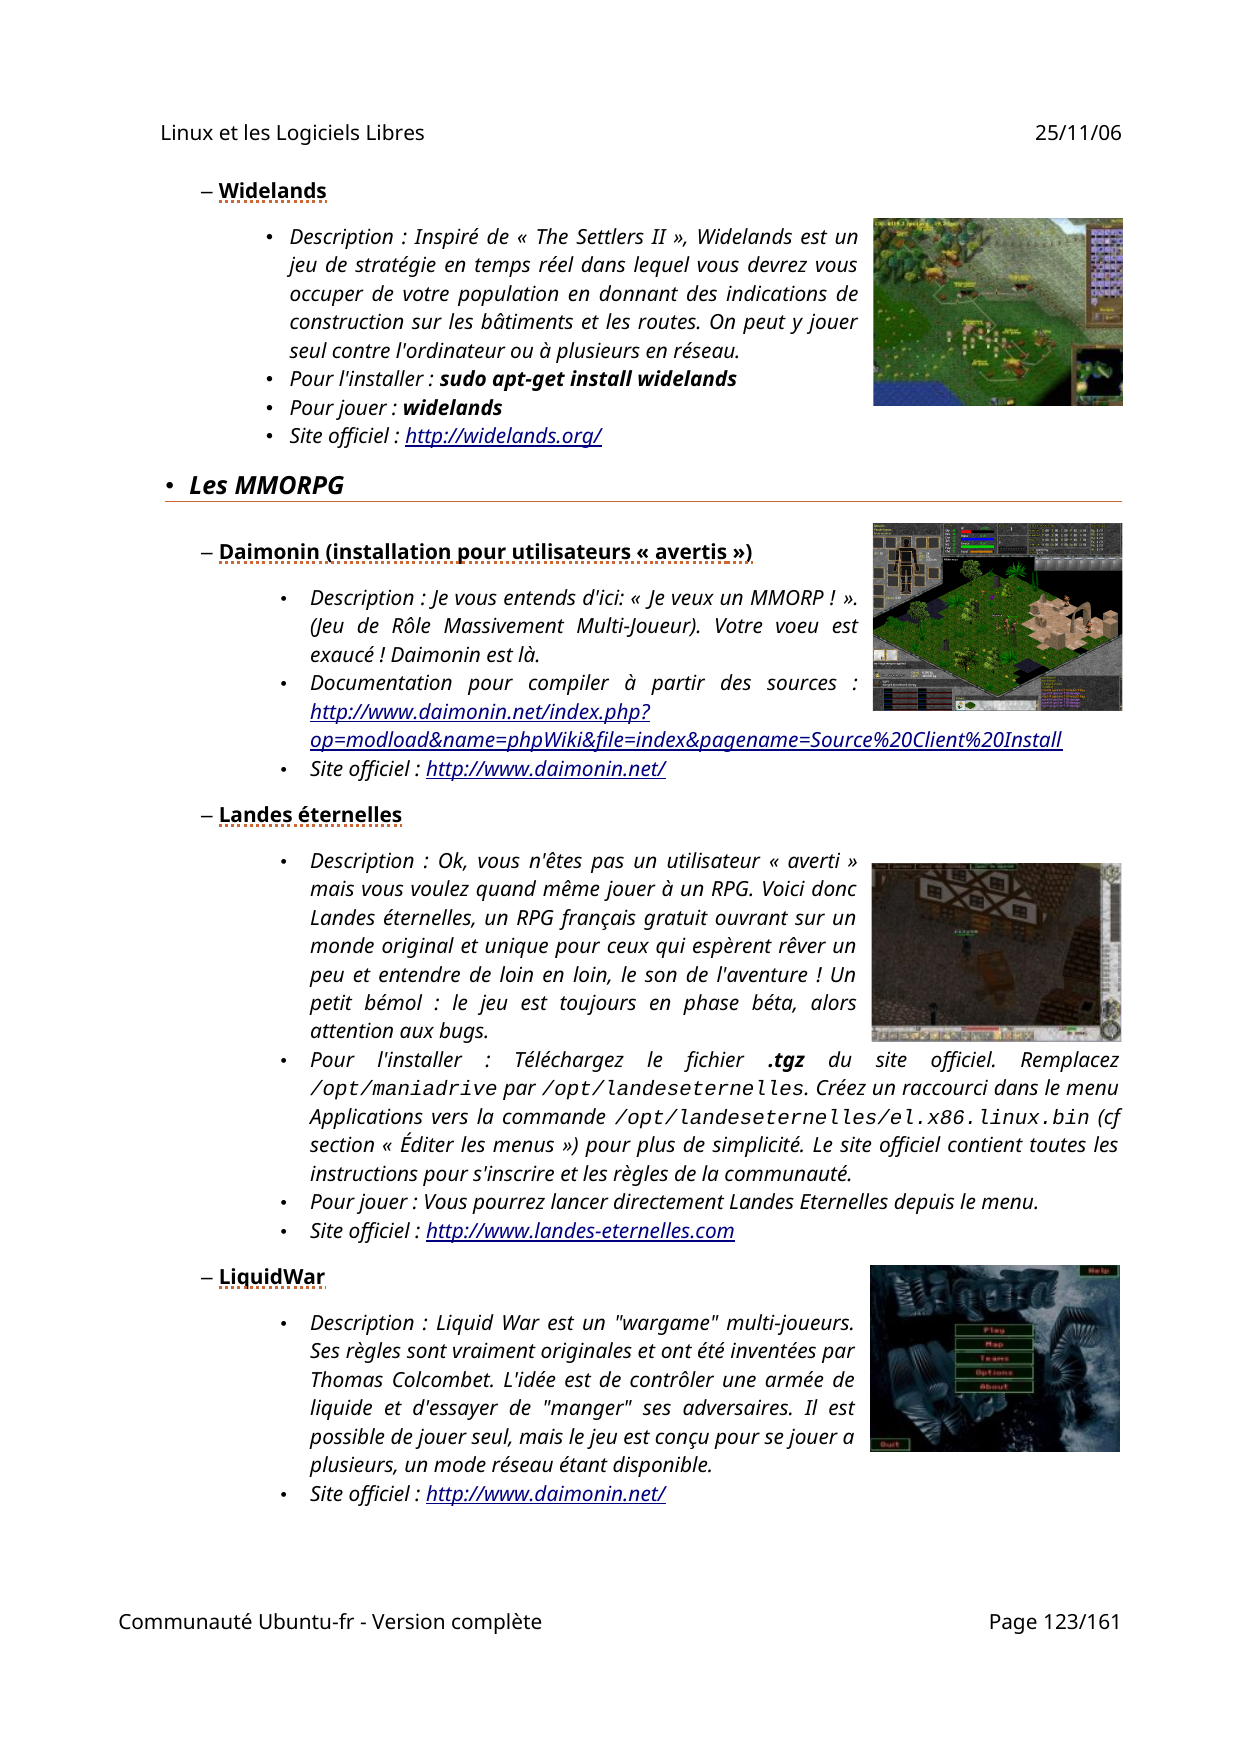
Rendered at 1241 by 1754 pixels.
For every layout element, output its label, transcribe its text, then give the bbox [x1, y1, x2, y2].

picture [872, 523, 1123, 711]
list Description : Je vous entends d'ici: « Je veux un MMORP ! ». (Jeu de Rôle Massivement Multi-Joueur). Votre voeu est exaucé ! Daimonin est là. [280, 583, 872, 668]
subtitle Widelands [201, 176, 1122, 204]
list Description : Inspiré de « The Settlers II », Widelands est un jeu de stratégie en temps réel dans lequel vous devrez vous occuper de votre population en donnant des indications de construction sur les bâtiments et les routes. On peut y jouer seul contre l'ordinateur ou à plusieurs en réseau. [266, 222, 873, 364]
subtitle LiquidWar [201, 1262, 1122, 1291]
picture [870, 1265, 1120, 1452]
picture [873, 218, 1123, 406]
subtitle Daimonin (installation pour utilisateurs « avertis ») [201, 537, 872, 565]
picture [871, 863, 1122, 1042]
list Pour jouer : Vous pourrez lancer directement Landes Eternelles depuis le menu. [280, 1187, 1122, 1216]
subtitle Landes éternelles [201, 800, 1122, 828]
list Documentation pour compiler à partir des sources : http://www.daimonin.net/index.php?op=modload&name=phpWiki&file=index&pagename=Source%20Client%20Install [280, 668, 1122, 754]
list Pour jouer : widelands [266, 393, 1122, 421]
list Site officiel : http://www.daimonin.net/ [280, 754, 1122, 782]
list Description : Liquid War est un "wargame" multi-joueurs. Ses règles sont vraiment originales et ont été inventées par Thomas Colcombet. L'idée est de contrôler une armée de liquide et d'essayer de "manger" ses adversaires. Il est possible de jouer seul, mais le jeu est conçu pour se jouer a plusieurs, un mode réseau étant disponible. [280, 1308, 1122, 1479]
list Site officiel : http://www.daimonin.net/ [280, 1479, 1122, 1507]
list Description : Ok, vous n'êtes pas un utilisateur « averti » mais vous voulez quand même jouer à un RPG. Voici donc Landes éternelles, un RPG français gratuit ouvrant sur un monde original et unique pour ceux qui espèrent rêver un peu et entendre de loin en loin, le son de l'aventure ! Un petit bémol : le jeu est toujours en phase béta, alors attention aux bugs. [280, 846, 1122, 1045]
list Site officiel : http://www.landes-eternelles.com [280, 1216, 1122, 1244]
list Pour l'installer : Téléchargez le fichier .tgz du site officiel. Remplacez /opt/maniadrive par /opt/landeseternelles. Créez un raccourci dans le menu Applications vers la commande /opt/landeseternelles/el.x86.linux.bin (cf section « Éditer les menus ») pour plus de simplicité. Le site officiel contient toutes les instructions pour s'inscrire et les règles de la communauté. [280, 1045, 1122, 1187]
subtitle Les MMORPG [165, 467, 1122, 501]
list Site officiel : http://widelands.org/ [266, 421, 1122, 450]
list Pour l'installer : sudo apt-get install widelands [266, 364, 873, 393]
